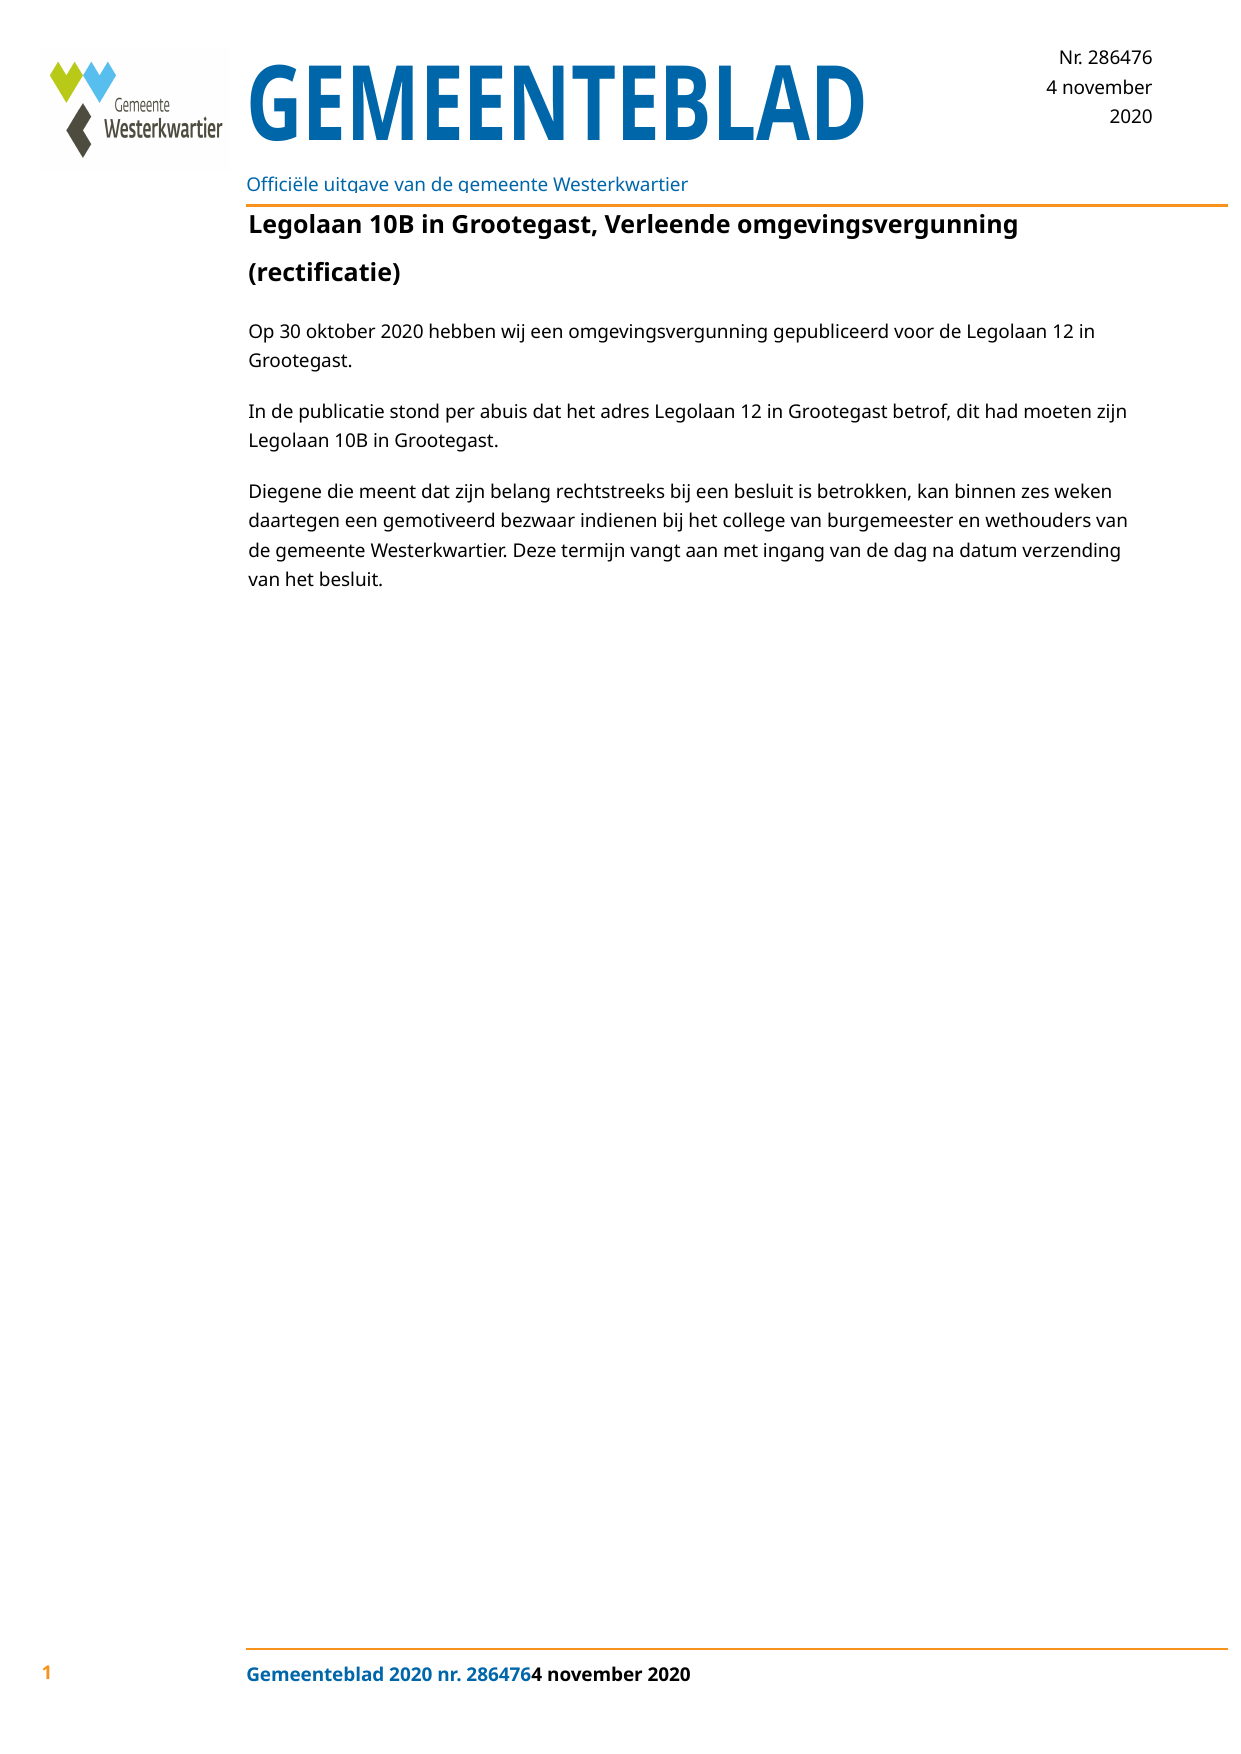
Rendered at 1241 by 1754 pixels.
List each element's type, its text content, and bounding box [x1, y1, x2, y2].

text Op 30 oktober 2020 hebben wij een omgevingsvergunning gepubliceerd voor de Legolaan 12 in Grootegast. [248, 318, 1152, 373]
picture [41, 47, 231, 172]
text In de publicatie stond per abuis dat het adres Legolaan 12 in Grootegast betrof, dit had moeten zijn Legolaan 10B in Grootegast. [248, 398, 1152, 453]
text Diegene die meent dat zijn belang rechtstreeks bij een besluit is betrokken, kan binnen zes weken daartegen een gemotiveerd bezwaar indienen bij het college van burgemeester en wethouders van de gemeente Westerkwartier. Deze termijn vangt aan met ingang van de dag na datum verzending van het besluit. [248, 478, 1152, 592]
text Legolaan 10B in Grootegast, Verleende omgevingsvergunning (rectificatie) [248, 207, 1152, 288]
